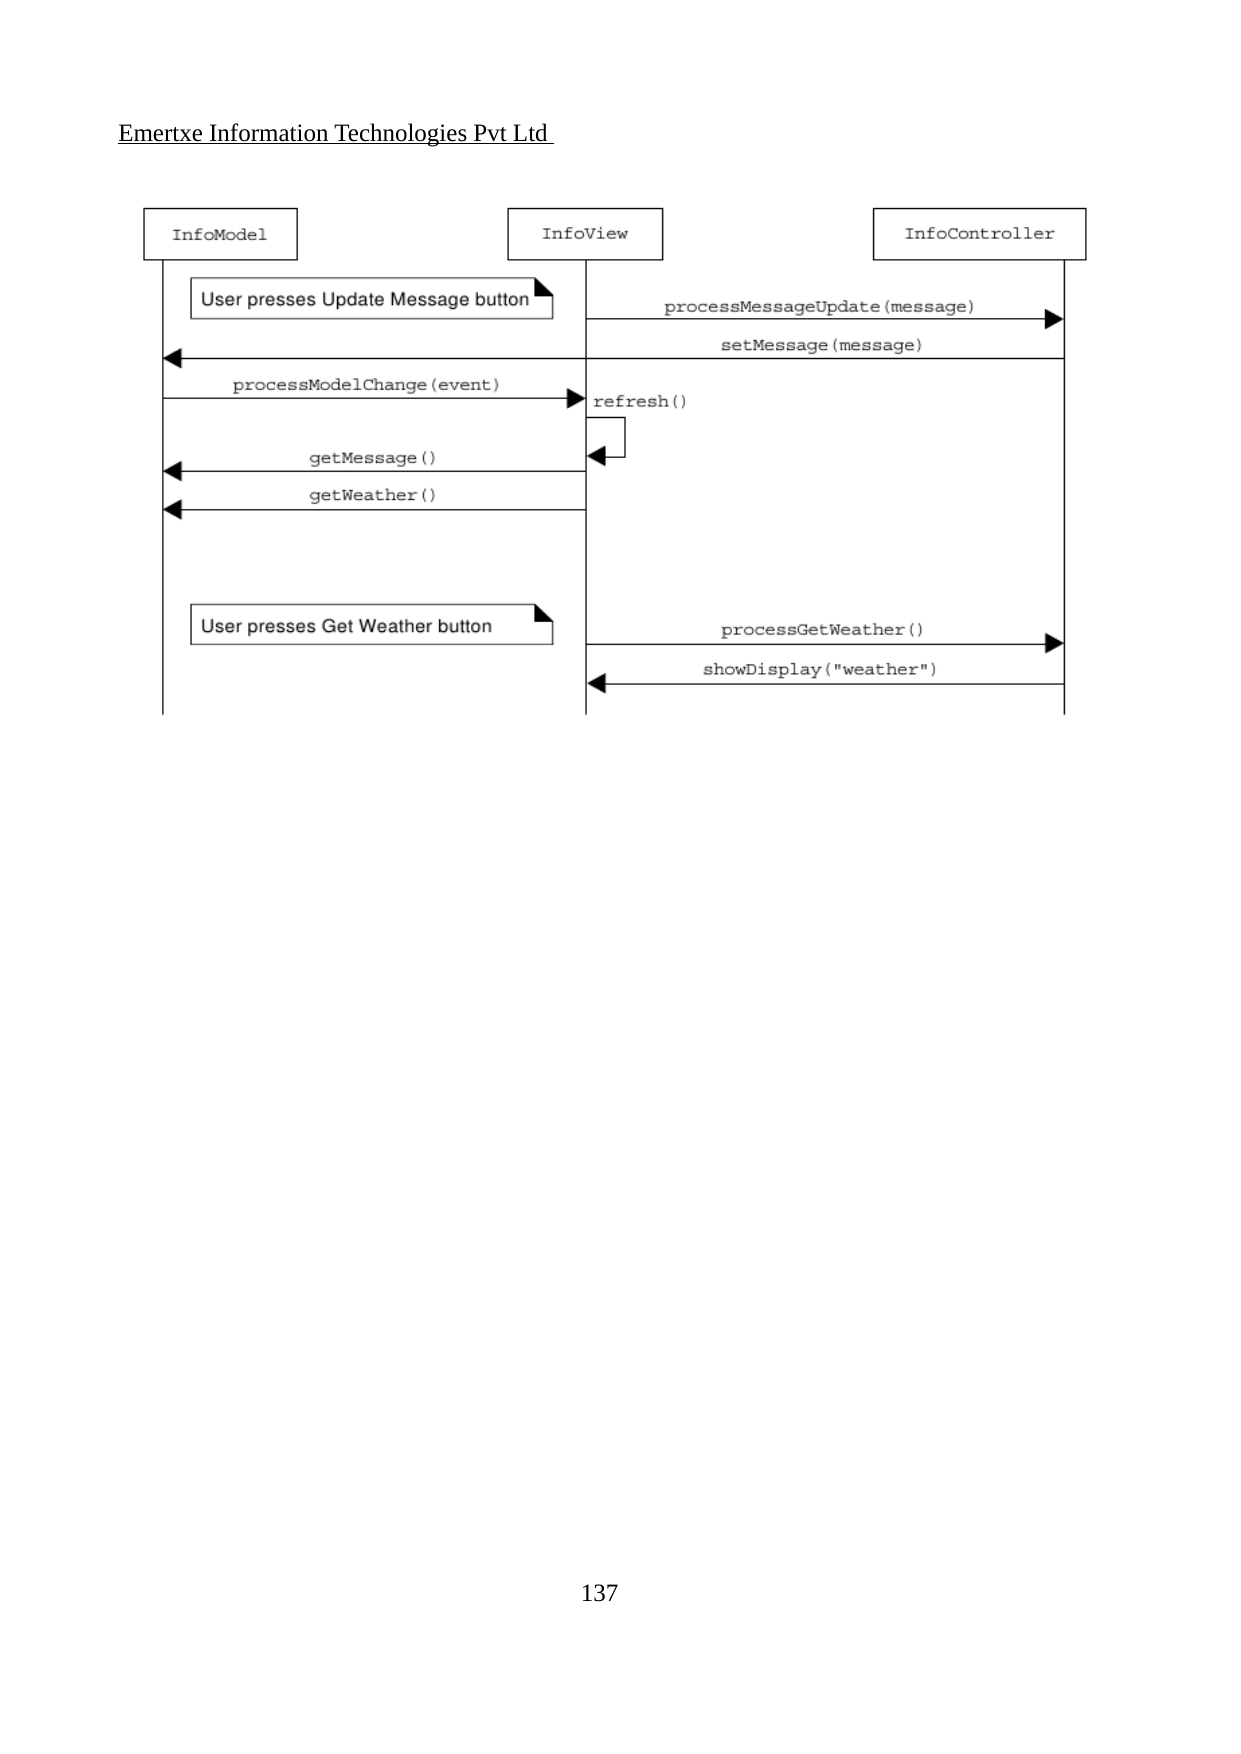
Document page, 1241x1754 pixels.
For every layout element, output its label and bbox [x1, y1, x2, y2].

picture [118, 176, 1123, 731]
